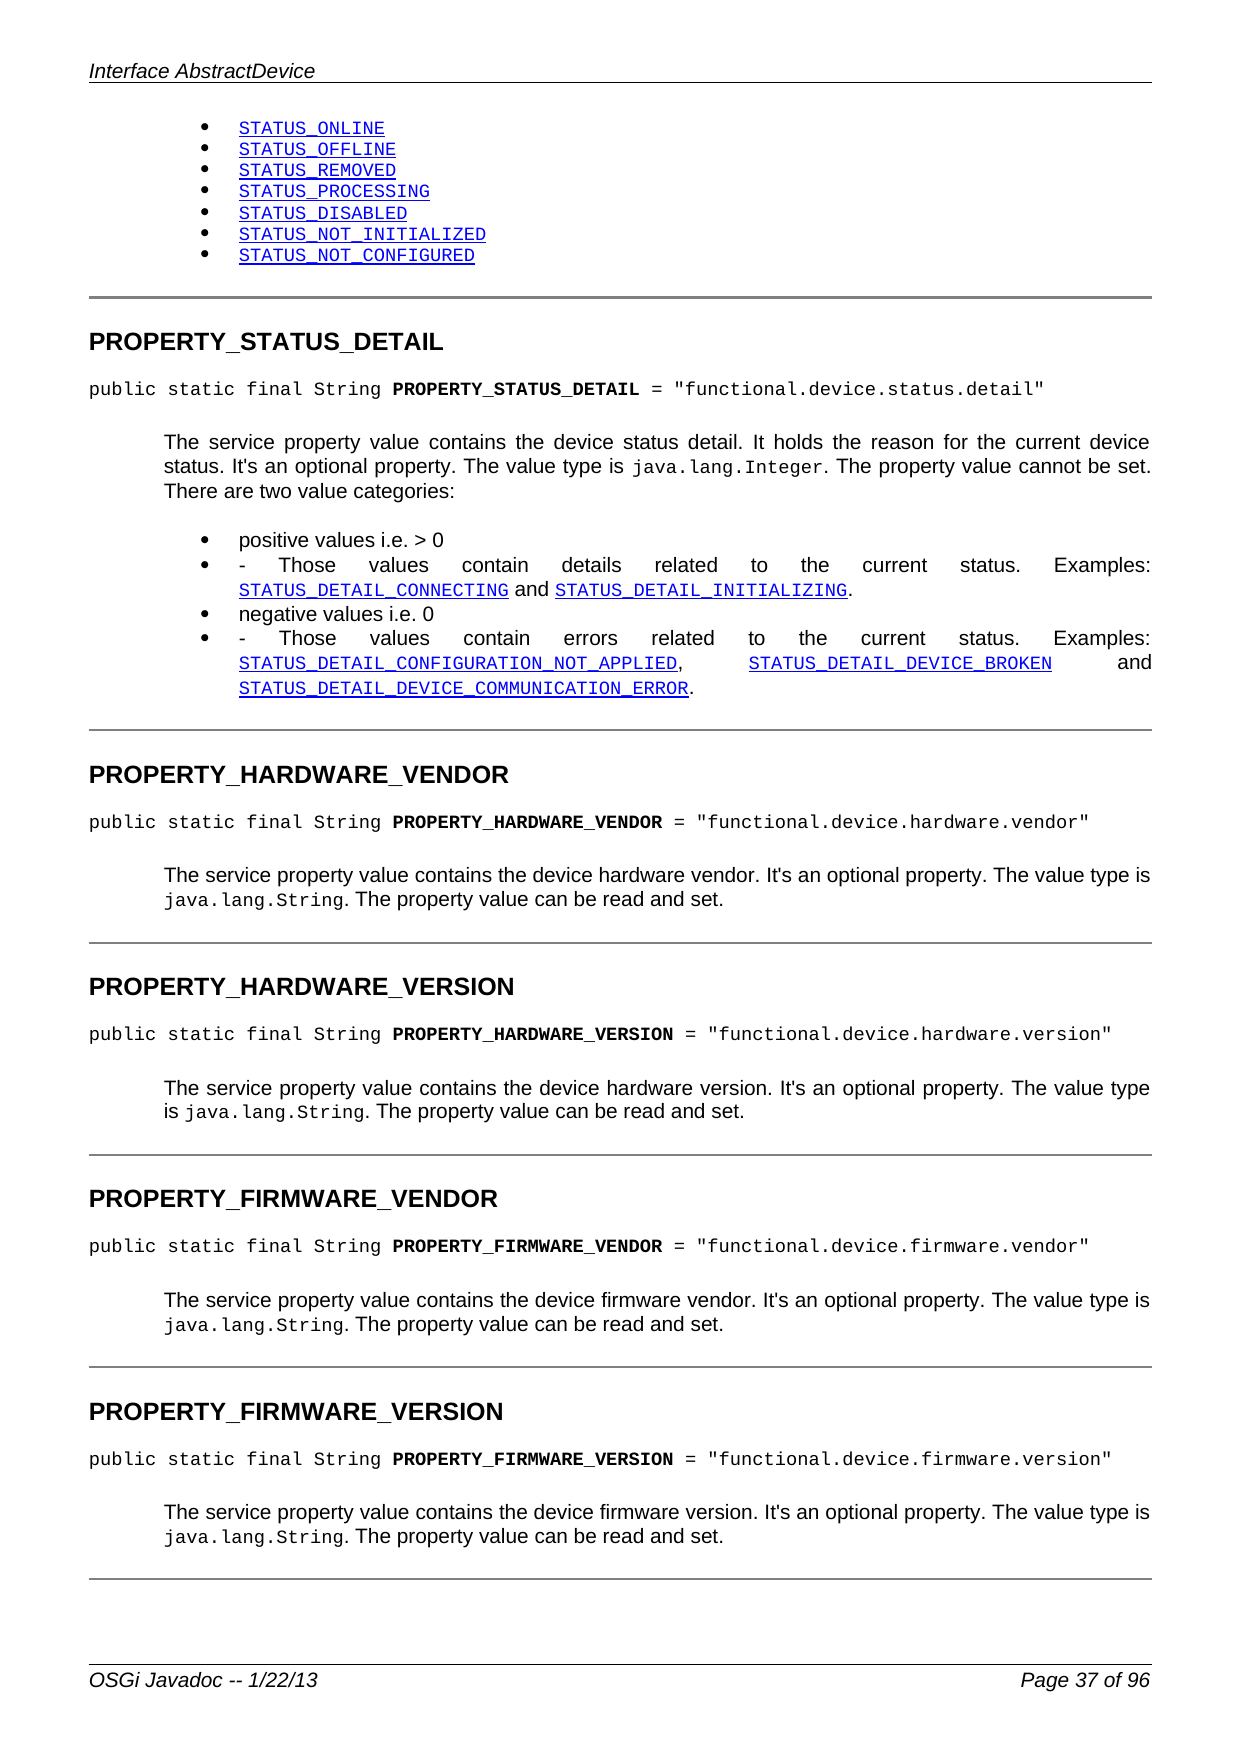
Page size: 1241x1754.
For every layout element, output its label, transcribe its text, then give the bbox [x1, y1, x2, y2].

subtitle PROPERTY_FIRMWARE_VERSION [88, 1396, 1152, 1425]
subtitle PROPERTY_HARDWARE_VENDOR [88, 760, 1152, 789]
text public static final String PROPERTY_HARDWARE_VENDOR = "functional.device.hardware.vendor" [88, 813, 1152, 834]
text The service property value contains the device status detail. It holds the reason for the current device status. It's an optional property. The value type is java.lang.Integer. The property value cannot be set. There are two value categories: [163, 430, 1152, 503]
text The service property value contains the device hardware version. It's an optional property. The value type is java.lang.String. The property value can be read and set. [163, 1075, 1152, 1124]
list STATUS_REMOVED [201, 161, 1152, 182]
text The service property value contains the device firmware vendor. It's an optional property. The value type is java.lang.String. The property value can be read and set. [163, 1288, 1152, 1337]
list STATUS_DISABLED [201, 203, 1152, 225]
list STATUS_NOT_INITIALIZED [201, 225, 1152, 246]
subtitle PROPERTY_STATUS_DETAIL [88, 327, 1152, 356]
list STATUS_NOT_CONFIGURED [201, 246, 1152, 267]
text public static final String PROPERTY_HARDWARE_VERSION = "functional.device.hardware.version" [88, 1025, 1152, 1046]
subtitle PROPERTY_FIRMWARE_VENDOR [88, 1184, 1152, 1213]
list positive values i.e. > 0 [201, 528, 1152, 552]
list STATUS_OFFLINE [201, 140, 1152, 161]
text public static final String PROPERTY_STATUS_DETAIL = "functional.device.status.detail" [88, 380, 1152, 401]
subtitle PROPERTY_HARDWARE_VERSION [88, 972, 1152, 1001]
list STATUS_PROCESSING [201, 182, 1152, 203]
list - Those values contain errors related to the current status. Examples: STATUS_DETAIL_CONFIGURATION_NOT_APPLIED, STATUS_DETAIL_DEVICE_BROKEN and STATUS_DETAIL_DEVICE_COMMUNICATION_ERROR. [201, 626, 1152, 700]
list STATUS_ONLINE [201, 118, 1152, 140]
text public static final String PROPERTY_FIRMWARE_VERSION = "functional.device.firmware.version" [88, 1449, 1152, 1471]
list negative values i.e. 0 [201, 602, 1152, 626]
text The service property value contains the device firmware version. It's an optional property. The value type is java.lang.String. The property value can be read and set. [163, 1500, 1152, 1549]
text public static final String PROPERTY_FIRMWARE_VENDOR = "functional.device.firmware.vendor" [88, 1237, 1152, 1258]
text The service property value contains the device hardware vendor. It's an optional property. The value type is java.lang.String. The property value can be read and set. [163, 863, 1152, 912]
list - Those values contain details related to the current status. Examples: STATUS_DETAIL_CONNECTING and STATUS_DETAIL_INITIALIZING. [201, 552, 1152, 602]
